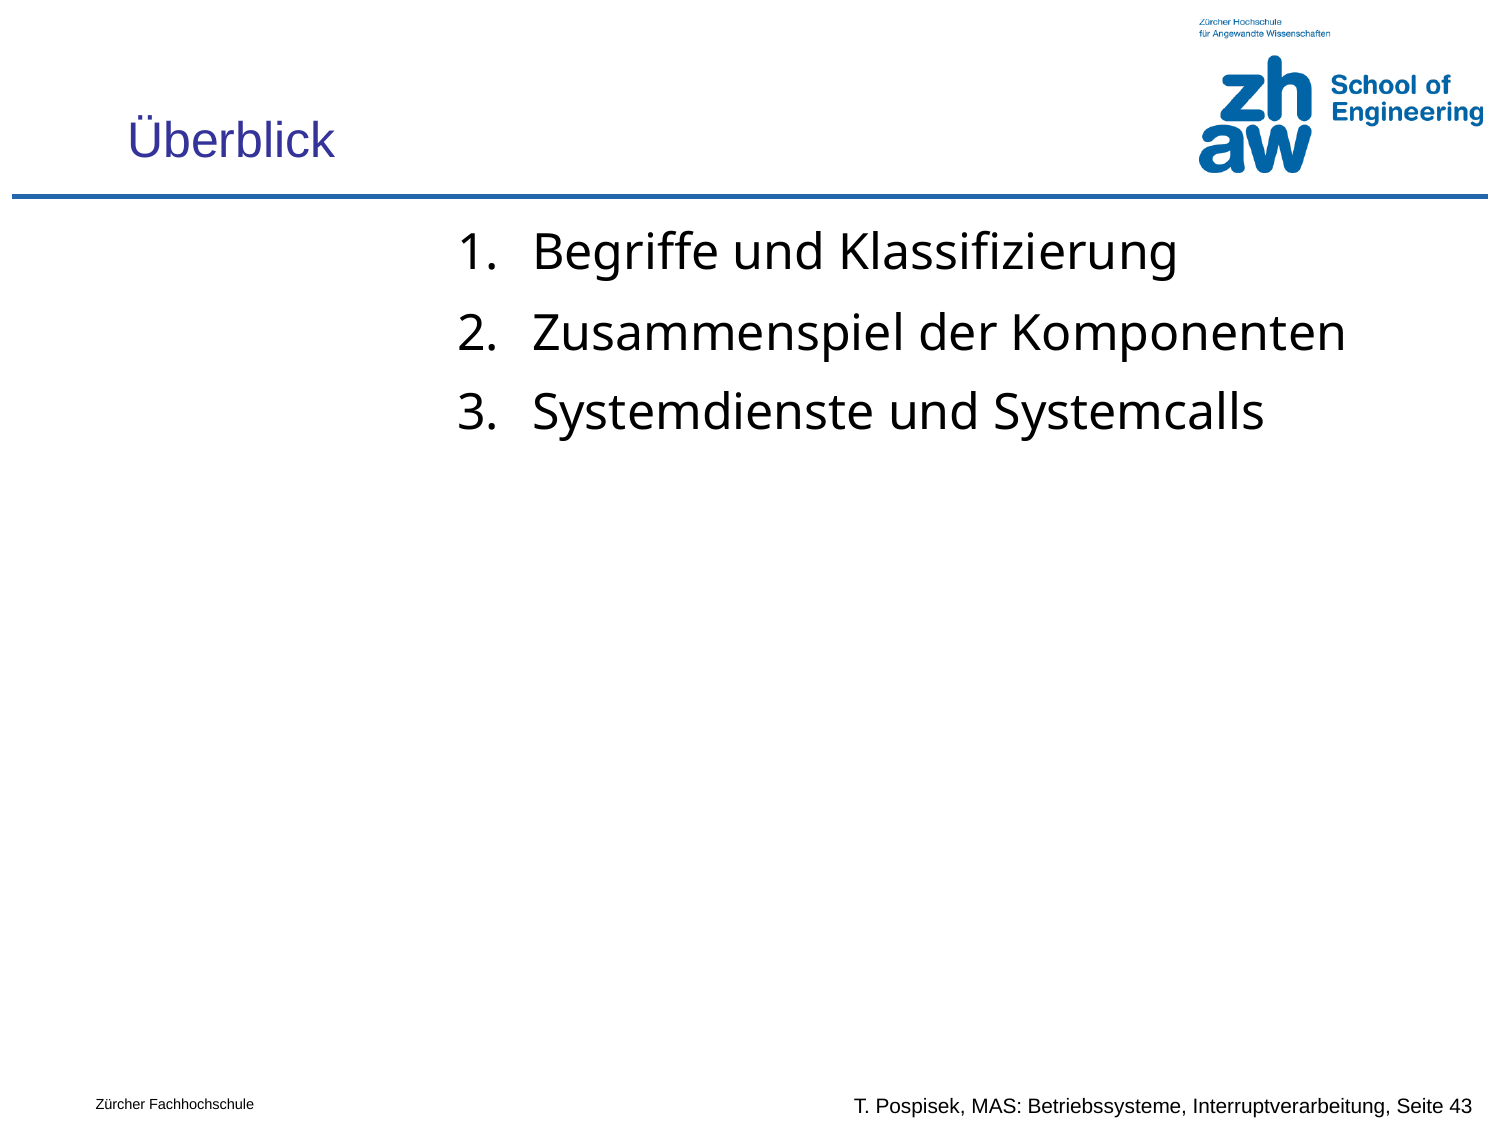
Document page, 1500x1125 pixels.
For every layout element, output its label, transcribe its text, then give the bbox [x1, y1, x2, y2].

title Überblick [112, 50, 1391, 175]
text_box Begriffe und Klassifizierung Zusammenspiel der Komponenten Systemdienste und Systemcalls [149, 212, 1363, 988]
picture [1199, 19, 1483, 173]
